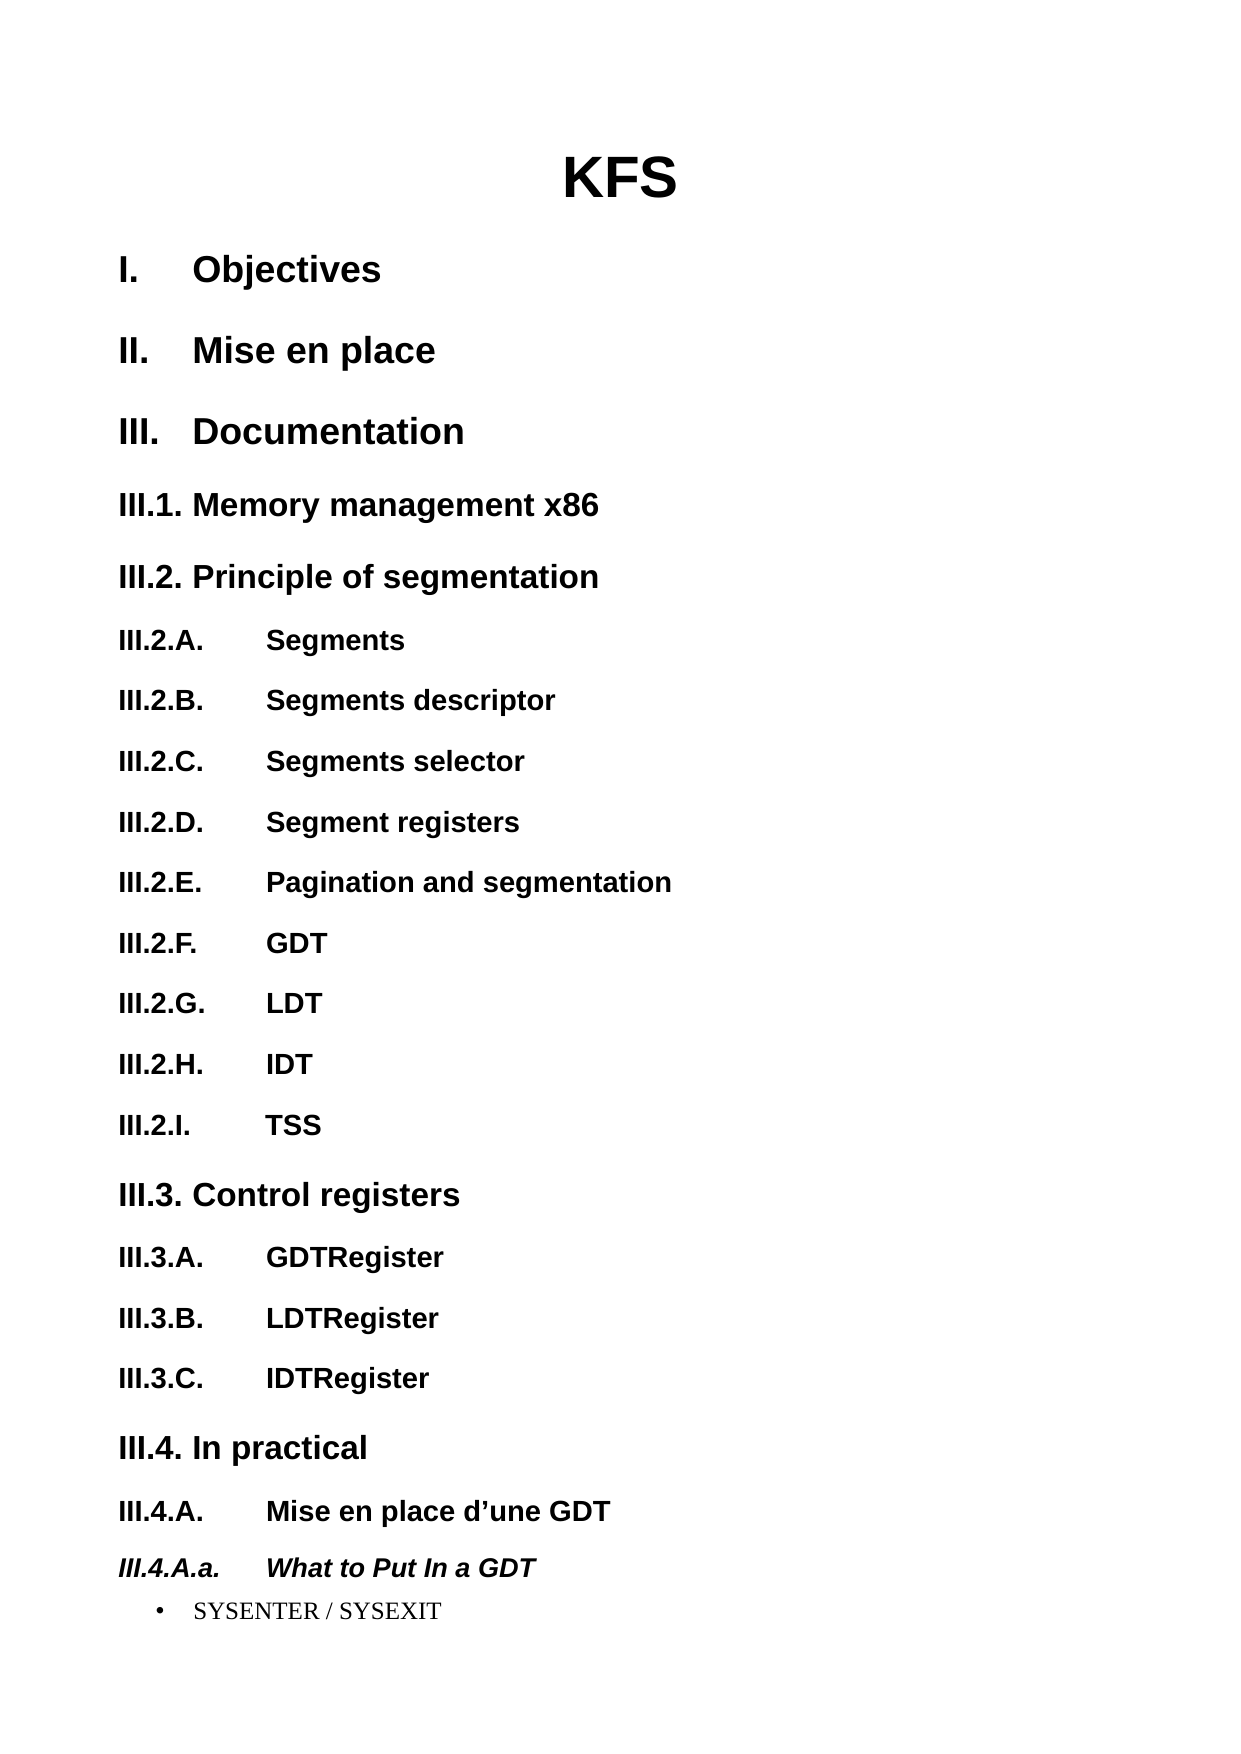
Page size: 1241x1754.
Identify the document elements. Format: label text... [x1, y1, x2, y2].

subtitle Segments [118, 623, 1122, 656]
subtitle What to Put In a GDT [118, 1552, 1122, 1583]
subtitle Memory management x86 [118, 485, 1122, 524]
list SYSENTER / SYSEXIT [156, 1596, 1122, 1625]
subtitle IDTRegister [118, 1361, 1122, 1395]
subtitle GDTRegister [118, 1240, 1122, 1274]
subtitle Segment registers [118, 804, 1122, 838]
subtitle GDT [118, 926, 1122, 959]
subtitle Principle of segmentation [118, 557, 1122, 596]
subtitle LDT [118, 986, 1122, 1020]
subtitle Segments descriptor [118, 683, 1122, 717]
subtitle Pagination and segmentation [118, 865, 1122, 899]
subtitle Control registers [118, 1174, 1122, 1213]
subtitle Mise en place d’une GDT [118, 1494, 1122, 1527]
subtitle Documentation [118, 409, 1122, 452]
subtitle Segments selector [118, 744, 1122, 777]
subtitle In practical [118, 1428, 1122, 1467]
subtitle IDT [118, 1047, 1122, 1081]
subtitle Objectives [118, 248, 1122, 291]
subtitle LDTRegister [118, 1301, 1122, 1334]
subtitle Mise en place [118, 328, 1122, 371]
title KFS [118, 143, 1122, 210]
subtitle TSS [118, 1108, 1122, 1141]
